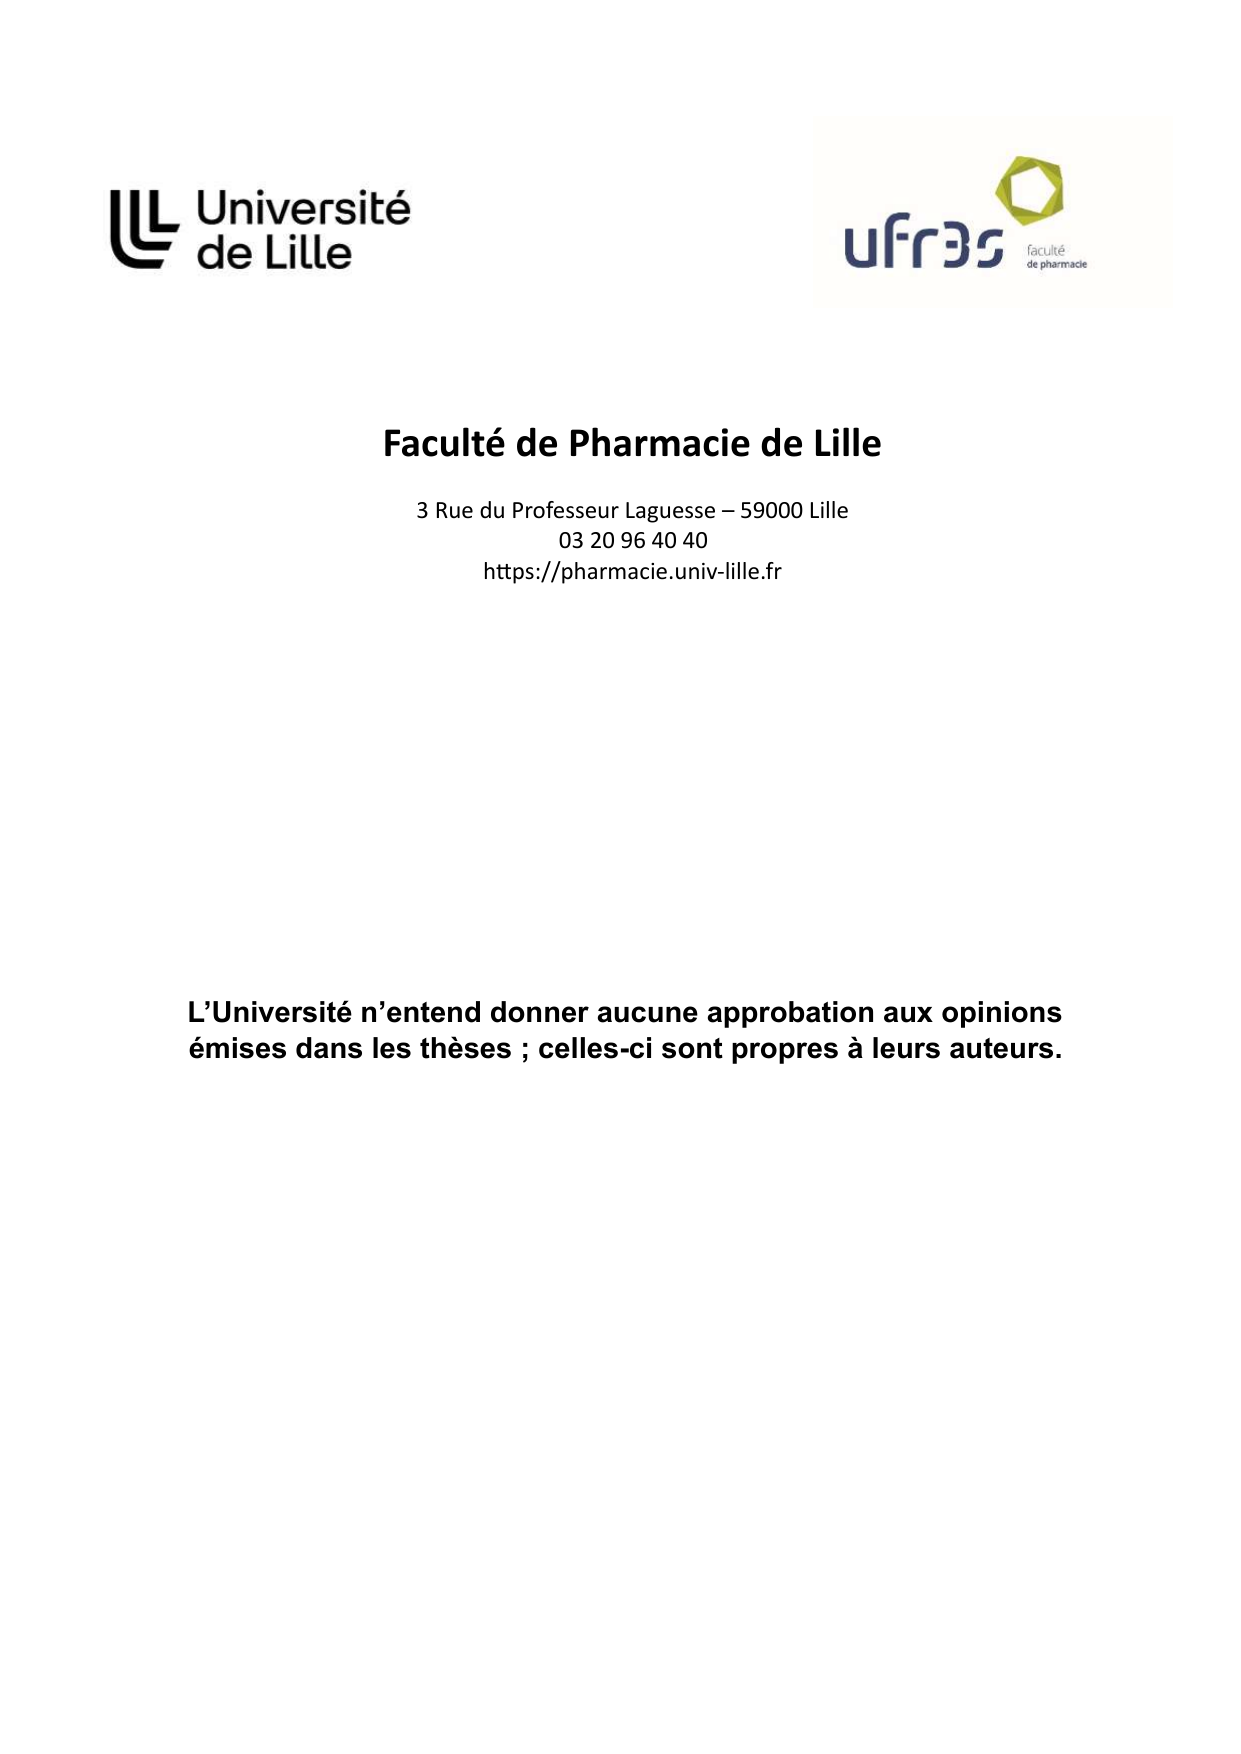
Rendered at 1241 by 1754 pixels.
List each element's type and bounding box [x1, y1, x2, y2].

picture [813, 116, 1173, 308]
picture [68, 147, 453, 311]
